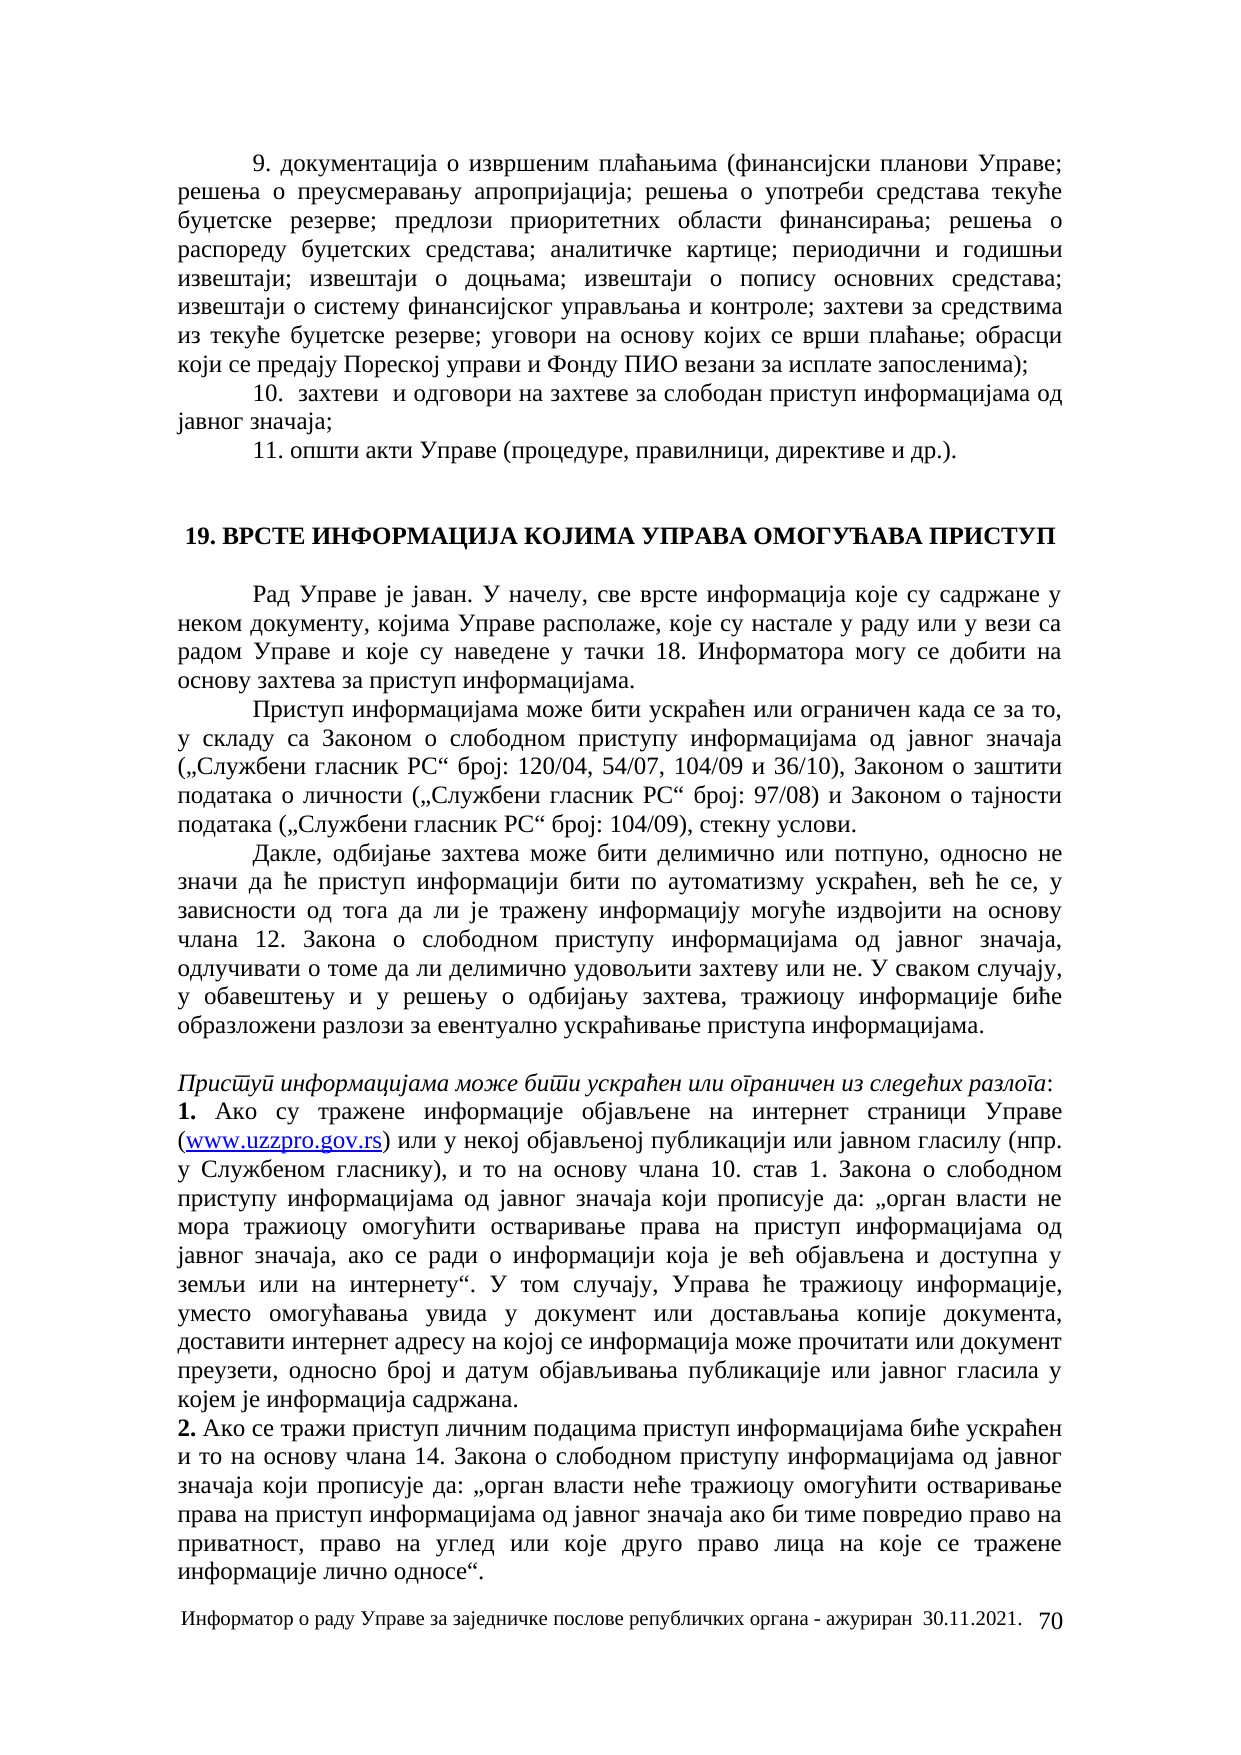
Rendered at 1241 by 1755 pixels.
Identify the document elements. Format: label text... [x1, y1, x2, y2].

text 1. Ако су тражене информације објављене на интернет страници Управе (www.uzzpro.gov.rs) или у некој објављеној публикацији или јавном гласилу (нпр. у Службеном гласнику), и то на основу члана 10. став 1. Закона о слободном приступу информацијама од јавног значаја који прописује да: „орган власти не мора тражиоцу омогућити остваривање права на приступ информацијама од јавног значаја, ако се ради о информацији која је већ објављена и доступна у земљи или на интернету“. У том случају, Управа ће тражиоцу информације, уместо омогућавања увида у документ или достављања копије документа, доставити интернет адресу на којој се информација може прочитати или документ преузети, односно број и датум објављивања публикације или јавног гласила у којем је информација садржана. [177, 1096, 1063, 1413]
text 2. Ако се тражи приступ личним подацима приступ информацијама биће ускраћен и то на основу члана 14. Закона о слободном приступу информацијама од јавног значаја који прописује да: „орган власти неће тражиоцу омогућити остваривање права на приступ информацијама од јавног значаја ако би тиме повредио право на приватност, право на углед или које друго право лица на које се тражене информације лично односе“. [177, 1413, 1063, 1585]
text 11. општи акти Управе (процедуре, правилници, директиве и др.). [177, 435, 1063, 464]
text Приступ информацијама може бити ускраћен или ограничен из следећих разлога: [177, 1068, 1063, 1096]
text 9. документација о извршеним плаћањима (финансијски планови Управе; решења о преусмеравању апропријација; решења о употреби средстава текуће буџетске резерве; предлози приоритетних области финансирања; решења о распореду буџетских средстава; аналитичке картице; периодични и годишњи извештаји; извештаји о доцњама; извештаји о попису основних средстава; извештаји о систему финансијског управљања и контроле; захтеви за средствима из текуће буџетске резерве; уговори на основу којих се врши плаћање; обрасци који се предају Пореској управи и Фонду ПИО везани за исплате запосленима); [177, 148, 1063, 378]
text Приступ информацијама може бити ускраћен или ограничен када се за то, у складу са Законом о слободном приступу информацијама од јавног значаја („Службени гласник РС“ број: 120/04, 54/07, 104/09 и 36/10), Законом о заштити података о личности („Службени гласник РС“ број: 97/08) и Законом о тајности података („Службени гласник РС“ број: 104/09), стекну услови. [177, 694, 1063, 838]
text 19. ВРСТЕ ИНФОРМАЦИЈА КОЈИМА УПРАВА ОМОГУЋАВА ПРИСТУП [177, 521, 1063, 550]
text Рад Управе је јаван. У начелу, све врсте информација које су садржане у неком документу, којима Управе располаже, које су настале у раду или у вези са радом Управе и које су наведене у тачки 18. Информатора могу се добити на основу захтева за приступ информацијама. [177, 579, 1063, 694]
text Дакле, одбијање захтева може бити делимично или потпуно, односно не значи да ће приступ информацији бити по аутоматизму ускраћен, већ ће се, у зависности од тога да ли је тражену информацију могуће издвојити на основу члана 12. Закона о слободном приступу информацијама од јавног значаја, одлучивати о томе да ли делимично удовољити захтеву или не. У сваком случају, у обавештењу и у решењу о одбијању захтева, тражиоцу информације биће образложени разлози за евентуално ускраћивање приступа информацијама. [177, 838, 1063, 1039]
text 10. захтеви и одговори на захтеве за слободан приступ информацијама од јавног значаја; [177, 378, 1063, 435]
